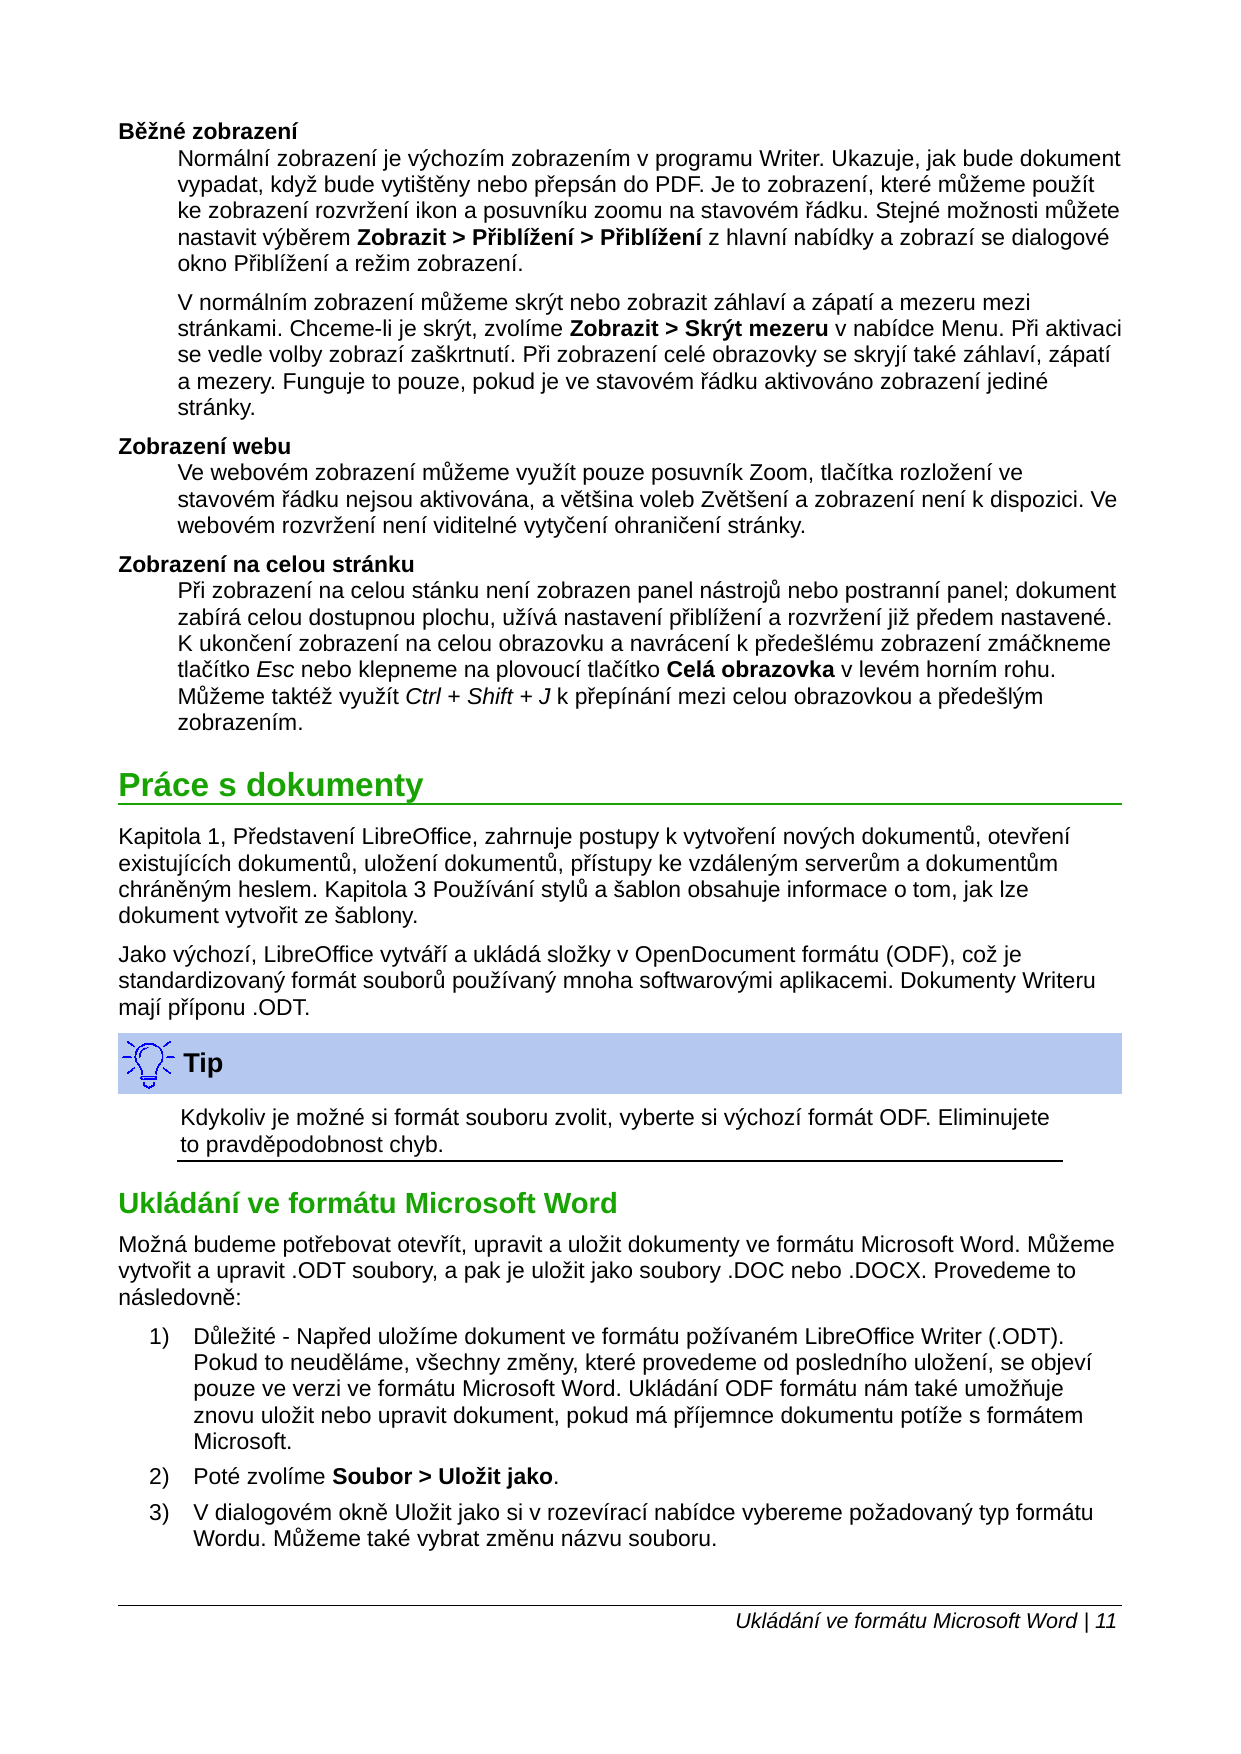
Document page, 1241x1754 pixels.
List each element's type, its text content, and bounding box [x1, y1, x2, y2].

subtitle Práce s dokumenty [118, 765, 1122, 803]
text V normálním zobrazení můžeme skrýt nebo zobrazit záhlaví a zápatí a mezeru mezi stránkami. Chceme-li je skrýt, zvolíme Zobrazit > Skrýt mezeru v nabídce Menu. Při aktivaci se vedle volby zobrazí zaškrtnutí. Při zobrazení celé obrazovky se skryjí také záhlaví, zápatí a mezery. Funguje to pouze, pokud je ve stavovém řádku aktivováno zobrazení jediné stránky. [177, 289, 1122, 421]
text Kdykoliv je možné si formát souboru zvolit, vyberte si výchozí formát ODF. Eliminujete to pravděpodobnost chyb. [177, 1101, 1063, 1160]
list Poté zvolíme Soubor > Uložit jako. [169, 1463, 1122, 1489]
text Při zobrazení na celou stánku není zobrazen panel nástrojů nebo postranní panel; dokument zabírá celou dostupnou plochu, užívá nastavení přiblížení a rozvržení již předem nastavené. K ukončení zobrazení na celou obrazovku a navrácení k předešlému zobrazení zmáčkneme tlačítko Esc nebo klepneme na plovoucí tlačítko Celá obrazovka v levém horním rohu. Můžeme taktéž využít Ctrl + Shift + J k přepínání mezi celou obrazovkou a předešlým zobrazením. [177, 577, 1122, 735]
text Běžné zobrazení [118, 118, 1122, 144]
subtitle Tip [118, 1033, 1122, 1094]
list V dialogovém okně Uložit jako si v rozevírací nabídce vybereme požadovaný typ formátu Wordu. Můžeme také vybrat změnu názvu souboru. [169, 1498, 1122, 1551]
subtitle Ukládání ve formátu Microsoft Word [118, 1186, 1122, 1219]
list Důležité - Napřed uložíme dokument ve formátu požívaném LibreOffice Writer (.ODT). Pokud to neuděláme, všechny změny, které provedeme od posledního uložení, se objeví pouze ve verzi ve formátu Microsoft Word. Ukládání ODF formátu nám také umožňuje znovu uložit nebo upravit dokument, pokud má příjemnce dokumentu potíže s formátem Microsoft. [169, 1323, 1122, 1454]
text Zobrazení webu [118, 433, 1122, 459]
text Možná budeme potřebovat otevřít, upravit a uložit dokumenty ve formátu Microsoft Word. Můžeme vytvořit a upravit .ODT soubory, a pak je uložit jako soubory .DOC nebo .DOCX. Provedeme to následovně: [118, 1231, 1122, 1310]
text Zobrazení na celou stránku [118, 551, 1122, 577]
text Ve webovém zobrazení můžeme využít pouze posuvník Zoom, tlačítka rozložení ve stavovém řádku nejsou aktivována, a většina voleb Zvětšení a zobrazení není k dispozici. Ve webovém rozvržení není viditelné vytyčení ohraničení stránky. [177, 459, 1122, 538]
text Jako výchozí, LibreOffice vytváří a ukládá složky v OpenDocument formátu (ODF), což je standardizovaný formát souborů používaný mnoha softwarovými aplikacemi. Dokumenty Writeru mají příponu .ODT. [118, 941, 1122, 1020]
picture [119, 1033, 179, 1093]
text Kapitola 1, Představení LibreOffice, zahrnuje postupy k vytvoření nových dokumentů, otevření existujících dokumentů, uložení dokumentů, přístupy ke vzdáleným serverům a dokumentům chráněným heslem. Kapitola 3 Používání stylů a šablon obsahuje informace o tom, jak lze dokument vytvořit ze šablony. [118, 823, 1122, 928]
text Normální zobrazení je výchozím zobrazením v programu Writer. Ukazuje, jak bude dokument vypadat, když bude vytištěny nebo přepsán do PDF. Je to zobrazení, které můžeme použít ke zobrazení rozvržení ikon a posuvníku zoomu na stavovém řádku. Stejné možnosti můžete nastavit výběrem Zobrazit > Přiblížení > Přiblížení z hlavní nabídky a zobrazí se dialogové okno Přiblížení a režim zobrazení. [177, 144, 1122, 276]
